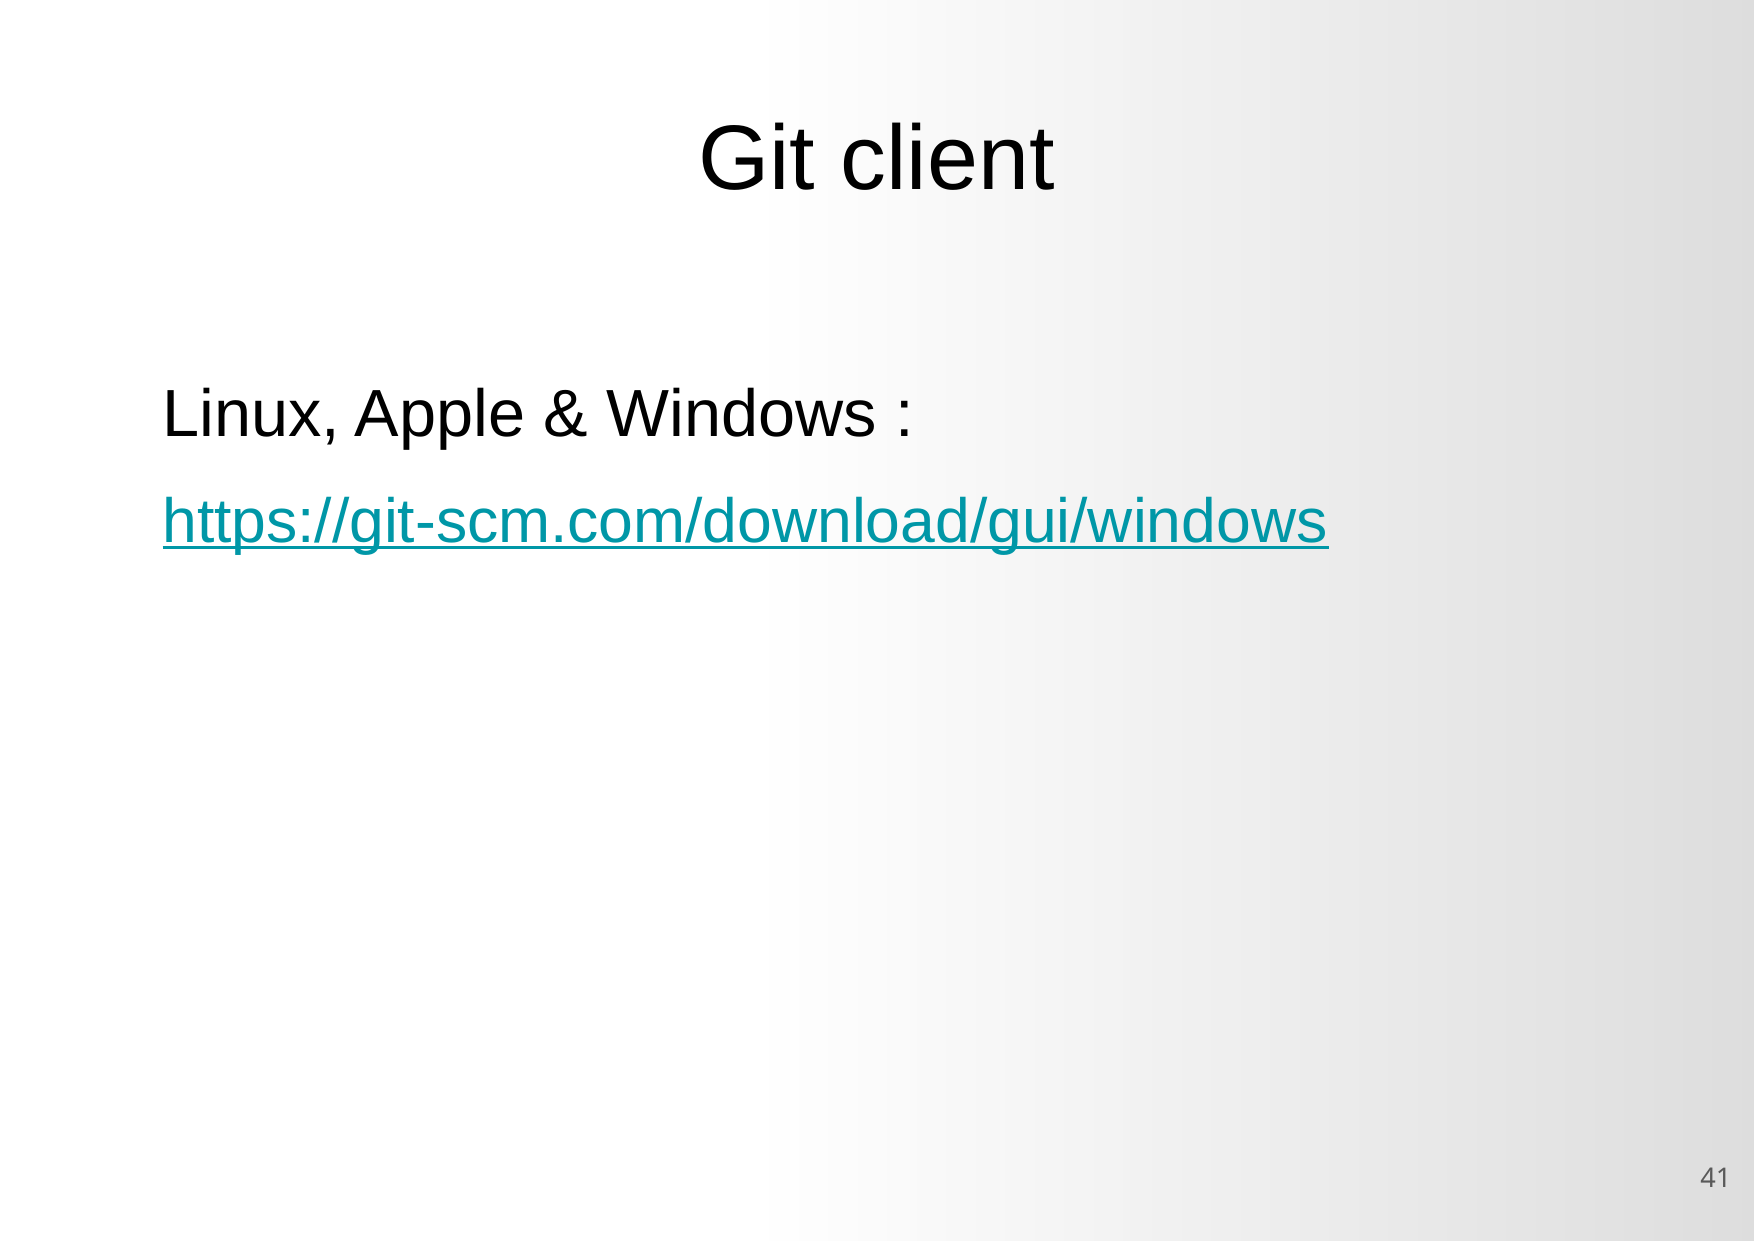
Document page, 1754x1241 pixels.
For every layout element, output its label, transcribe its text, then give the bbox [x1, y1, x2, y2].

slide_number [1641, 1145, 1747, 1241]
text_box Git client [87, 49, 1666, 257]
text_box Linux, Apple & Windows : https://git-scm.com/download/gui/windows [87, 290, 1666, 1010]
